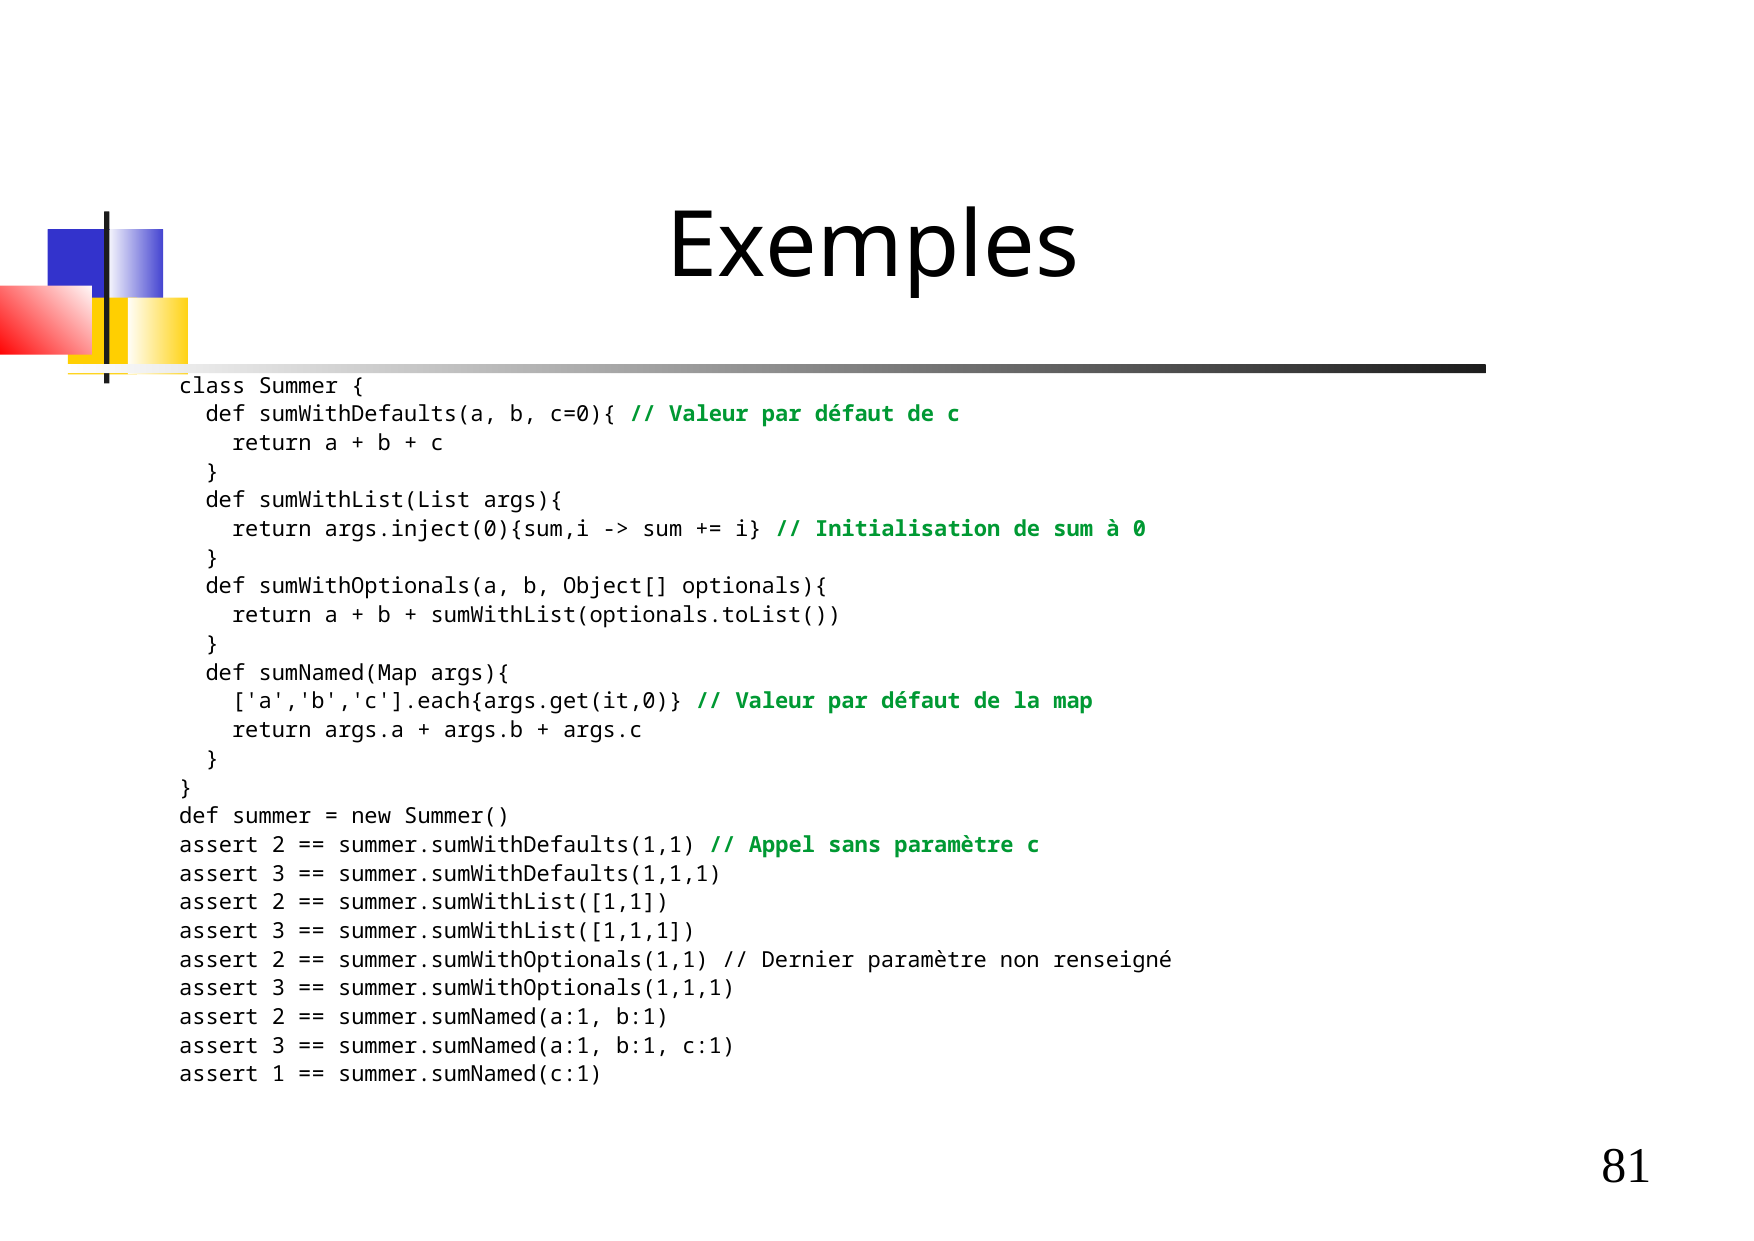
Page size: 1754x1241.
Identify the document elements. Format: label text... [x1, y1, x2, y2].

list class Summer { def sumWithDefaults(a, b, c=0){ // Valeur par défaut de c return a + b + c } def sumWithList(List args){ return args.inject(0){sum,i -> sum += i} // Initialisation de sum à 0 } def sumWithOptionals(a, b, Object[] optionals){ return a + b + sumWithList(optionals.toList()) } def sumNamed(Map args){ ['a','b','c'].each{args.get(it,0)} // Valeur par défaut de la map return args.a + args.b + args.c } } def summer = new Summer() assert 2 == summer.sumWithDefaults(1,1) // Appel sans paramètre c assert 3 == summer.sumWithDefaults(1,1,1) assert 2 == summer.sumWithList([1,1]) assert 3 == summer.sumWithList([1,1,1]) assert 2 == summer.sumWithOptionals(1,1) // Dernier paramètre non renseigné assert 3 == summer.sumWithOptionals(1,1,1) assert 2 == summer.sumNamed(a:1, b:1) assert 3 == summer.sumNamed(a:1, b:1, c:1) assert 1 == summer.sumNamed(c:1) [179, 371, 1567, 1091]
title Exemples [179, 139, 1567, 351]
